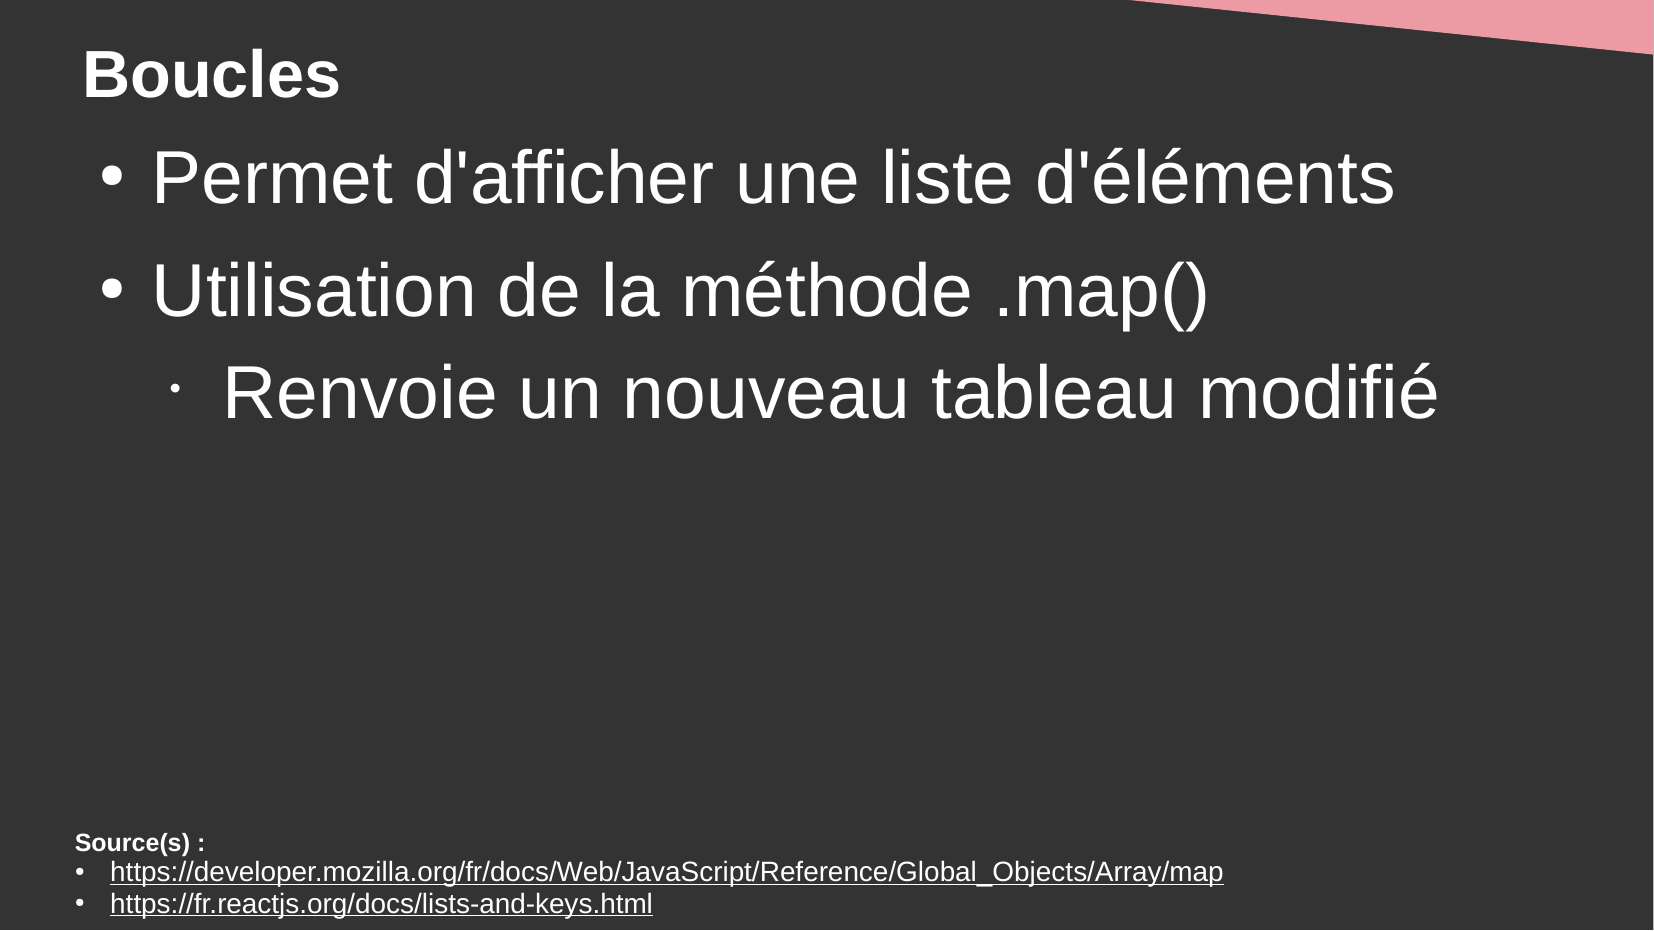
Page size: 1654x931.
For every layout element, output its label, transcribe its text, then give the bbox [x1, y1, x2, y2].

title Boucles [82, 37, 1571, 114]
text_box [1129, 0, 1654, 55]
list Permet d'afficher une liste d'éléments Utilisation de la méthode .map() Renvoie un nouveau tableau modifié [80, 135, 1619, 485]
text_box Source(s) : https://developer.mozilla.org/fr/docs/Web/JavaScript/Reference/Global_Objects/Array/map https://fr.reactjs.org/docs/lists-and-keys.html [59, 821, 1546, 927]
